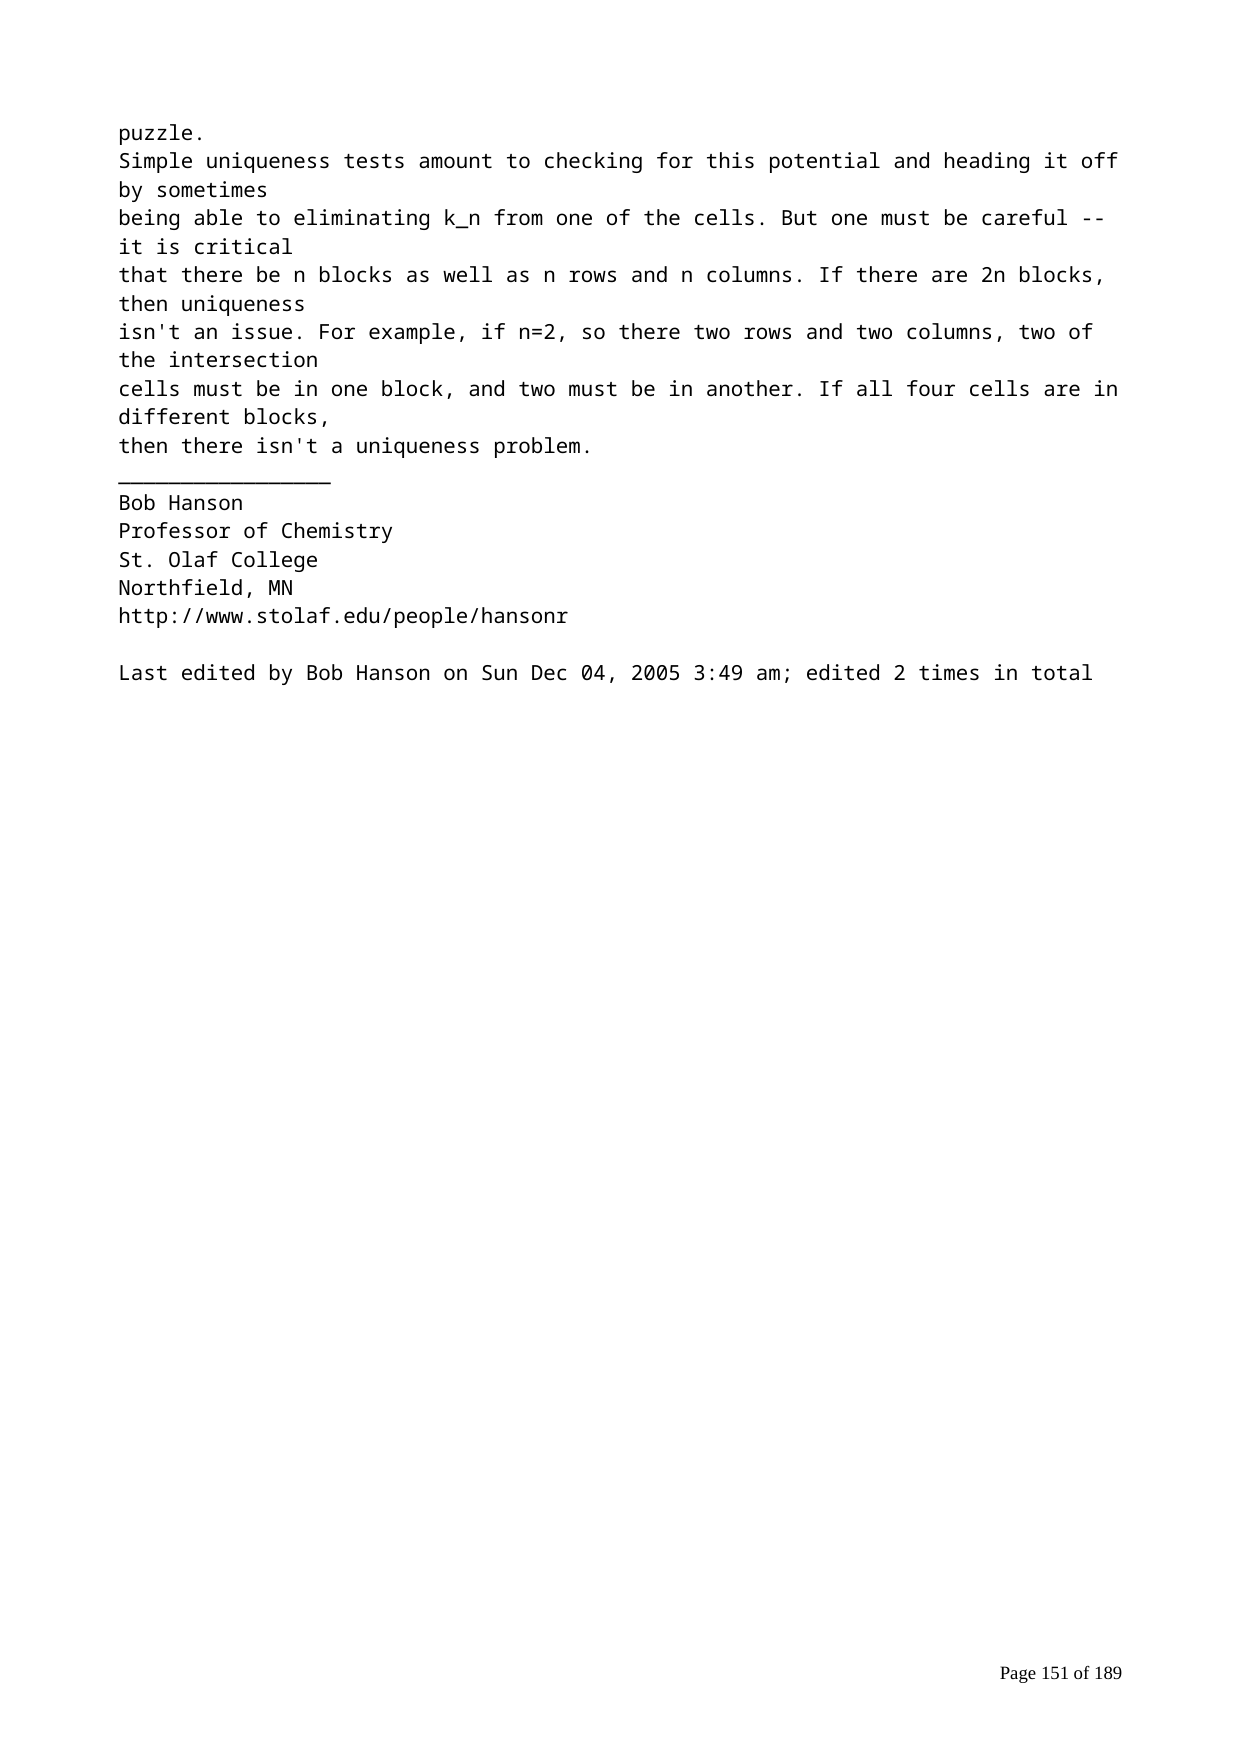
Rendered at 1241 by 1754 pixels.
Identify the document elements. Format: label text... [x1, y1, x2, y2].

text isn't an issue. For example, if n=2, so there two rows and two columns, two of the intersection [118, 317, 1122, 374]
text puzzle. [118, 118, 1122, 147]
text Last edited by Bob Hanson on Sun Dec 04, 2005 3:49 am; edited 2 times in total [118, 658, 1122, 687]
text cells must be in one block, and two must be in another. If all four cells are in different blocks, [118, 374, 1122, 431]
text St. Olaf College [118, 545, 1122, 573]
text Simple uniqueness tests amount to checking for this potential and heading it off by sometimes [118, 147, 1122, 203]
text that there be n blocks as well as n rows and n columns. If there are 2n blocks, then uniqueness [118, 260, 1122, 317]
text http://www.stolaf.edu/people/hansonr [118, 602, 1122, 630]
text Northfield, MN [118, 573, 1122, 602]
text Bob Hanson [118, 488, 1122, 516]
text being able to eliminating k_n from one of the cells. But one must be careful -- it is critical [118, 203, 1122, 260]
text Professor of Chemistry [118, 516, 1122, 545]
text _________________ [118, 459, 1122, 488]
text then there isn't a uniqueness problem. [118, 431, 1122, 459]
